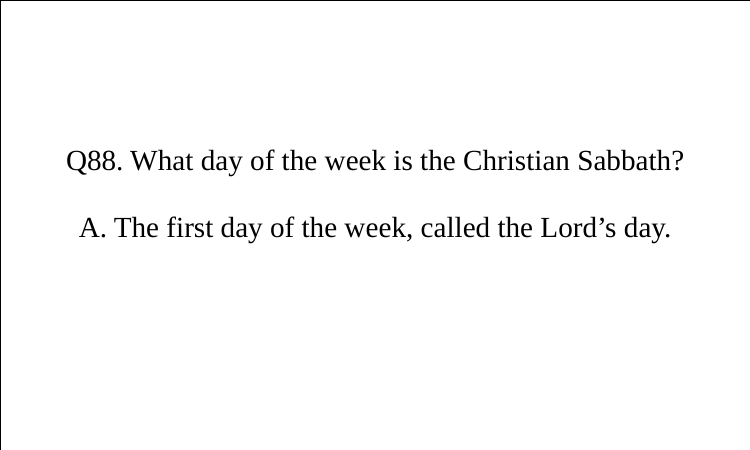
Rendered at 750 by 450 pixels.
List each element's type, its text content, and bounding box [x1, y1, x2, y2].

text Q88. What day of the week is the Christian Sabbath? A. The first day of the week, called the Lord’s day. [1, 9, 750, 244]
